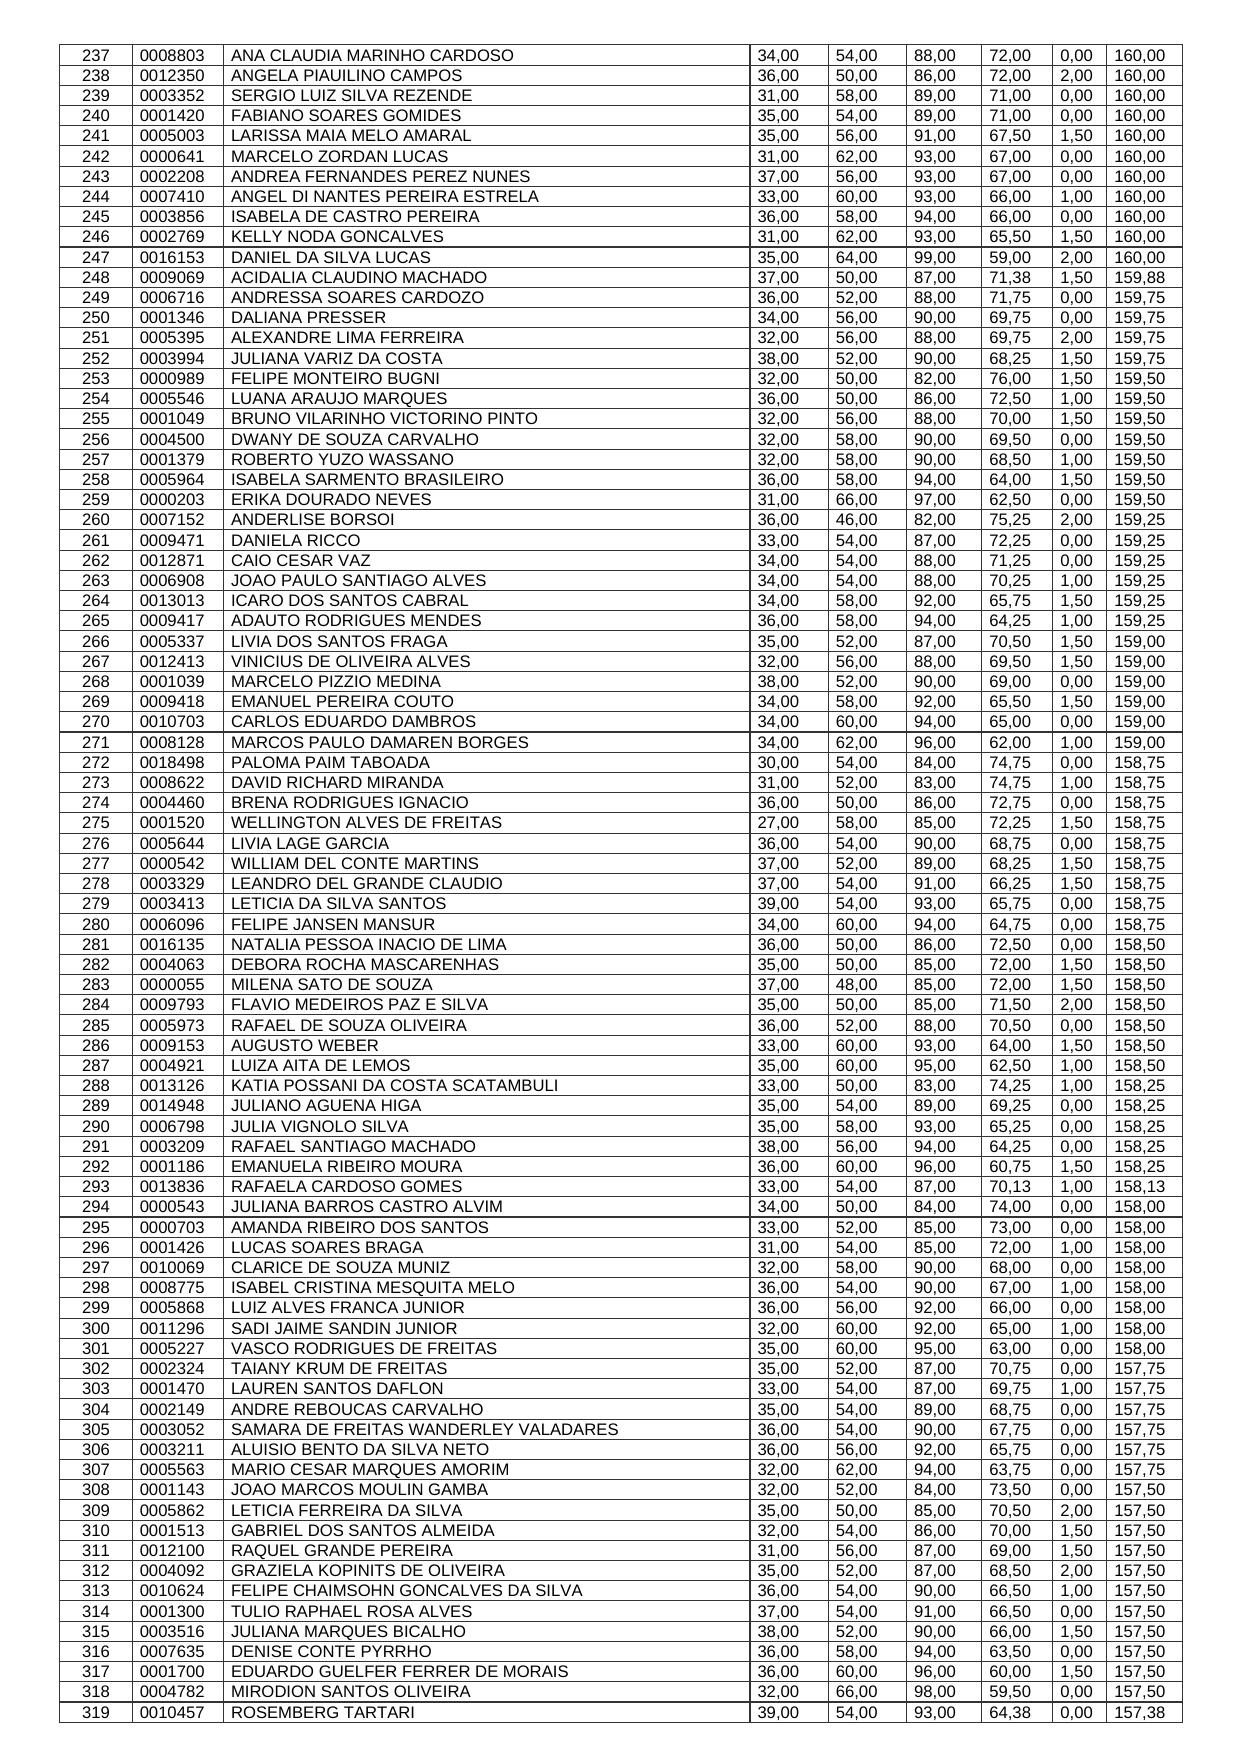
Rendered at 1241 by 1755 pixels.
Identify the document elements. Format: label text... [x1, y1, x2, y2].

table_cell 69,75 [982, 1379, 1052, 1398]
table_cell 94,00 [907, 611, 981, 630]
table_cell 0010624 [133, 1581, 223, 1600]
table_cell 277 [60, 854, 132, 873]
table_cell DENISE CONTE PYRRHO [224, 1642, 749, 1661]
table_cell 65,00 [982, 1319, 1052, 1338]
table_cell 160,00 [1107, 106, 1182, 125]
table_cell 0013013 [133, 591, 223, 610]
table_cell 0,00 [1053, 1642, 1106, 1661]
table_cell 0011296 [133, 1319, 223, 1338]
table_cell 0006798 [133, 1116, 223, 1136]
table_cell 93,00 [907, 1036, 981, 1055]
table_cell 1,50 [1053, 1662, 1106, 1681]
table_cell 159,25 [1107, 591, 1182, 610]
table_cell ANDERLISE BORSOI [224, 510, 749, 529]
table_cell 0003209 [133, 1137, 223, 1156]
table_cell 52,00 [829, 1480, 906, 1499]
table_cell 35,00 [751, 1096, 828, 1115]
table_cell PALOMA PAIM TABOADA [224, 753, 749, 772]
table_cell 267 [60, 652, 132, 671]
table_cell DANIEL DA SILVA LUCAS [224, 248, 749, 267]
table_cell 35,00 [751, 955, 828, 974]
table_cell 90,00 [907, 1581, 981, 1600]
table_cell 33,00 [751, 1036, 828, 1055]
table_cell 31,00 [751, 1238, 828, 1257]
table_cell 56,00 [829, 652, 906, 671]
table_cell 256 [60, 429, 132, 448]
table_cell 54,00 [829, 571, 906, 590]
table_cell 1,50 [1053, 1157, 1106, 1176]
table_cell LIVIA DOS SANTOS FRAGA [224, 631, 749, 651]
table_cell 0005003 [133, 126, 223, 145]
table_cell 65,25 [982, 1116, 1052, 1136]
table_cell 74,00 [982, 1197, 1052, 1216]
table_cell 54,00 [829, 530, 906, 549]
table_cell 84,00 [907, 1197, 981, 1216]
table_cell 32,00 [751, 409, 828, 428]
table_cell 95,00 [907, 1339, 981, 1358]
table_cell 158,50 [1107, 995, 1182, 1014]
table_cell DANIELA RICCO [224, 530, 749, 549]
table_cell 0000203 [133, 490, 223, 509]
table_cell 159,50 [1107, 389, 1182, 408]
table_cell 281 [60, 935, 132, 954]
table_cell 1,00 [1053, 1076, 1106, 1095]
table_cell 35,00 [751, 631, 828, 651]
table_cell 92,00 [907, 1440, 981, 1459]
table_cell 159,50 [1107, 490, 1182, 509]
table_cell 72,00 [982, 66, 1052, 85]
table_cell 1,50 [1053, 369, 1106, 388]
table_cell 1,50 [1053, 652, 1106, 671]
table_cell 0008622 [133, 773, 223, 792]
table_cell 0005973 [133, 1015, 223, 1034]
table_cell 36,00 [751, 288, 828, 307]
table_cell 158,75 [1107, 874, 1182, 893]
table_cell 84,00 [907, 753, 981, 772]
table_cell 34,00 [751, 914, 828, 933]
table_cell 60,00 [829, 187, 906, 206]
table_cell 86,00 [907, 66, 981, 85]
table_cell LAUREN SANTOS DAFLON [224, 1379, 749, 1398]
table_cell 274 [60, 793, 132, 812]
table_cell BRUNO VILARINHO VICTORINO PINTO [224, 409, 749, 428]
table_cell 0003413 [133, 894, 223, 913]
table_cell 0014948 [133, 1096, 223, 1115]
table_cell 0013126 [133, 1076, 223, 1095]
table_cell 90,00 [907, 349, 981, 368]
table_cell 0009418 [133, 692, 223, 711]
table_cell 35,00 [751, 1561, 828, 1580]
table_cell 71,00 [982, 106, 1052, 125]
table_cell 65,50 [982, 227, 1052, 246]
table_cell 56,00 [829, 328, 906, 347]
table_cell 88,00 [907, 1015, 981, 1034]
table_cell 97,00 [907, 490, 981, 509]
table_cell 54,00 [829, 753, 906, 772]
table_cell KELLY NODA GONCALVES [224, 227, 749, 246]
table_cell 0009793 [133, 995, 223, 1014]
table_cell 254 [60, 389, 132, 408]
table_cell 36,00 [751, 1420, 828, 1439]
table_cell 58,00 [829, 1642, 906, 1661]
table_cell 67,00 [982, 167, 1052, 186]
table_cell 0,00 [1053, 1703, 1106, 1722]
table_cell 157,75 [1107, 1420, 1182, 1439]
table_cell 66,00 [982, 187, 1052, 206]
table_cell 1,00 [1053, 450, 1106, 469]
table_cell 50,00 [829, 66, 906, 85]
table_cell 158,25 [1107, 1137, 1182, 1156]
table_cell 95,00 [907, 1056, 981, 1075]
table_cell 0003516 [133, 1622, 223, 1641]
table_cell 158,50 [1107, 1036, 1182, 1055]
table_cell 159,50 [1107, 450, 1182, 469]
table_cell 32,00 [751, 429, 828, 448]
table_cell 0,00 [1053, 1339, 1106, 1358]
table_cell AUGUSTO WEBER [224, 1036, 749, 1055]
table_cell 1,00 [1053, 571, 1106, 590]
table_cell 60,00 [829, 1036, 906, 1055]
table_cell 315 [60, 1622, 132, 1641]
table_cell 0003329 [133, 874, 223, 893]
table_cell 303 [60, 1379, 132, 1398]
table_cell 0007152 [133, 510, 223, 529]
table_cell 0010457 [133, 1703, 223, 1722]
table_cell 312 [60, 1561, 132, 1580]
table_cell ANDRE REBOUCAS CARVALHO [224, 1399, 749, 1418]
table_cell 54,00 [829, 1581, 906, 1600]
table_cell 64,38 [982, 1703, 1052, 1722]
table_cell 157,75 [1107, 1460, 1182, 1479]
table_cell JULIANA VARIZ DA COSTA [224, 349, 749, 368]
table_cell 52,00 [829, 1218, 906, 1237]
table_cell 35,00 [751, 106, 828, 125]
table_cell 1,50 [1053, 854, 1106, 873]
table_cell 58,00 [829, 470, 906, 489]
table_cell 0,00 [1053, 551, 1106, 570]
table_cell 98,00 [907, 1682, 981, 1701]
table_cell 94,00 [907, 1137, 981, 1156]
table_cell 0,00 [1053, 86, 1106, 105]
table_cell WILLIAM DEL CONTE MARTINS [224, 854, 749, 873]
table_cell 50,00 [829, 935, 906, 954]
table_cell 34,00 [751, 733, 828, 752]
table_cell 91,00 [907, 126, 981, 145]
table_cell 70,50 [982, 631, 1052, 651]
table_cell 262 [60, 551, 132, 570]
table_cell 70,00 [982, 409, 1052, 428]
table_cell 255 [60, 409, 132, 428]
table_cell 37,00 [751, 167, 828, 186]
table_cell 36,00 [751, 470, 828, 489]
table_cell 54,00 [829, 1177, 906, 1196]
table_cell 157,50 [1107, 1521, 1182, 1540]
table_cell 159,50 [1107, 429, 1182, 448]
table_cell 159,00 [1107, 652, 1182, 671]
table_cell 64,00 [982, 1036, 1052, 1055]
table_cell 87,00 [907, 1177, 981, 1196]
table_cell 0,00 [1053, 914, 1106, 933]
table_cell TAIANY KRUM DE FREITAS [224, 1359, 749, 1378]
table_cell FELIPE JANSEN MANSUR [224, 914, 749, 933]
table_cell 159,25 [1107, 510, 1182, 529]
table_cell 34,00 [751, 551, 828, 570]
table_cell 0005395 [133, 328, 223, 347]
table_cell 0,00 [1053, 1420, 1106, 1439]
table_cell 0,00 [1053, 935, 1106, 954]
table_cell 86,00 [907, 389, 981, 408]
table_cell 52,00 [829, 672, 906, 691]
table_cell 96,00 [907, 1157, 981, 1176]
table_cell 36,00 [751, 611, 828, 630]
table_cell 273 [60, 773, 132, 792]
table_cell JOAO MARCOS MOULIN GAMBA [224, 1480, 749, 1499]
table_cell 72,00 [982, 1238, 1052, 1257]
table_cell 1,50 [1053, 955, 1106, 974]
table_cell 86,00 [907, 793, 981, 812]
table_cell 160,00 [1107, 146, 1182, 166]
table_cell 90,00 [907, 1622, 981, 1641]
table_cell 48,00 [829, 975, 906, 994]
table_cell 159,00 [1107, 692, 1182, 711]
table_cell LIVIA LAGE GARCIA [224, 834, 749, 853]
table_cell 0,00 [1053, 490, 1106, 509]
table_cell ICARO DOS SANTOS CABRAL [224, 591, 749, 610]
table_cell 158,50 [1107, 1015, 1182, 1034]
table_cell 0003856 [133, 207, 223, 226]
table_cell 1,00 [1053, 1056, 1106, 1075]
table_cell 157,50 [1107, 1581, 1182, 1600]
table_cell 266 [60, 631, 132, 651]
table_cell 54,00 [829, 1238, 906, 1257]
table_cell 60,00 [829, 1339, 906, 1358]
table_cell 1,00 [1053, 389, 1106, 408]
table_cell 58,00 [829, 1258, 906, 1277]
table_cell 89,00 [907, 854, 981, 873]
table_cell 0005563 [133, 1460, 223, 1479]
table_cell 0,00 [1053, 1218, 1106, 1237]
table_cell 46,00 [829, 510, 906, 529]
table_cell 54,00 [829, 1601, 906, 1621]
table_cell 159,00 [1107, 672, 1182, 691]
table_cell 0006908 [133, 571, 223, 590]
table_cell 32,00 [751, 1480, 828, 1499]
table_cell ANDREA FERNANDES PEREZ NUNES [224, 167, 749, 186]
table_cell 0000543 [133, 1197, 223, 1216]
table_cell CLARICE DE SOUZA MUNIZ [224, 1258, 749, 1277]
table_cell 33,00 [751, 1379, 828, 1398]
table_cell MARCELO ZORDAN LUCAS [224, 146, 749, 166]
table_cell 238 [60, 66, 132, 85]
table_cell 67,50 [982, 126, 1052, 145]
table_cell 160,00 [1107, 227, 1182, 246]
table_cell 31,00 [751, 490, 828, 509]
table_cell 157,50 [1107, 1622, 1182, 1641]
table_cell 68,25 [982, 349, 1052, 368]
table_cell 36,00 [751, 510, 828, 529]
table_cell 158,00 [1107, 1278, 1182, 1297]
table_cell 0,00 [1053, 753, 1106, 772]
table_cell 158,13 [1107, 1177, 1182, 1196]
table_cell 60,00 [829, 712, 906, 731]
table_cell 94,00 [907, 470, 981, 489]
table_cell 275 [60, 813, 132, 832]
table_cell 76,00 [982, 369, 1052, 388]
table_cell JULIA VIGNOLO SILVA [224, 1116, 749, 1136]
table_cell 33,00 [751, 1218, 828, 1237]
table_cell ALUISIO BENTO DA SILVA NETO [224, 1440, 749, 1459]
table_cell 0,00 [1053, 146, 1106, 166]
table_cell 0007635 [133, 1642, 223, 1661]
table_cell 317 [60, 1662, 132, 1681]
table_cell 60,00 [829, 914, 906, 933]
table_cell DAVID RICHARD MIRANDA [224, 773, 749, 792]
table_cell 64,00 [982, 470, 1052, 489]
table_cell 34,00 [751, 712, 828, 731]
table_cell 241 [60, 126, 132, 145]
table_cell 32,00 [751, 1682, 828, 1701]
table_cell 32,00 [751, 652, 828, 671]
table_cell KATIA POSSANI DA COSTA SCATAMBULI [224, 1076, 749, 1095]
table_cell 158,00 [1107, 1218, 1182, 1237]
table_cell 36,00 [751, 1015, 828, 1034]
table_cell 66,25 [982, 874, 1052, 893]
table_cell JULIANO AGUENA HIGA [224, 1096, 749, 1115]
table_cell 60,00 [829, 1319, 906, 1338]
table_cell 2,00 [1053, 995, 1106, 1014]
table_cell 62,50 [982, 1056, 1052, 1075]
table_cell 34,00 [751, 692, 828, 711]
table_cell 313 [60, 1581, 132, 1600]
table_cell 289 [60, 1096, 132, 1115]
table_cell 0,00 [1053, 1399, 1106, 1418]
table_cell 158,25 [1107, 1076, 1182, 1095]
table_cell 0004092 [133, 1561, 223, 1580]
table_cell 32,00 [751, 1319, 828, 1338]
table_cell 54,00 [829, 1703, 906, 1722]
table_cell 72,25 [982, 813, 1052, 832]
table_cell 90,00 [907, 834, 981, 853]
table_cell 1,50 [1053, 631, 1106, 651]
table_cell ALEXANDRE LIMA FERREIRA [224, 328, 749, 347]
table_cell 35,00 [751, 1359, 828, 1378]
table_cell 32,00 [751, 450, 828, 469]
table_cell 302 [60, 1359, 132, 1378]
table_cell 244 [60, 187, 132, 206]
table_cell 88,00 [907, 571, 981, 590]
table_cell 1,00 [1053, 1581, 1106, 1600]
table_cell 158,75 [1107, 813, 1182, 832]
table_cell 38,00 [751, 672, 828, 691]
table_cell SADI JAIME SANDIN JUNIOR [224, 1319, 749, 1338]
table_cell 157,50 [1107, 1682, 1182, 1701]
table_cell 93,00 [907, 187, 981, 206]
table_cell 160,00 [1107, 66, 1182, 85]
table_cell 90,00 [907, 308, 981, 327]
table_cell ANA CLAUDIA MARINHO CARDOSO [224, 45, 749, 64]
table_cell 159,50 [1107, 409, 1182, 428]
table_cell 74,25 [982, 1076, 1052, 1095]
table_cell 296 [60, 1238, 132, 1257]
table_cell 0002208 [133, 167, 223, 186]
table_cell 0,00 [1053, 1440, 1106, 1459]
table_cell 31,00 [751, 1541, 828, 1560]
table_cell 58,00 [829, 1116, 906, 1136]
table_cell 158,25 [1107, 1096, 1182, 1115]
table_cell 0,00 [1053, 1298, 1106, 1317]
table_cell 89,00 [907, 1096, 981, 1115]
table_cell VASCO RODRIGUES DE FREITAS [224, 1339, 749, 1358]
table_cell 0005546 [133, 389, 223, 408]
table_cell 35,00 [751, 995, 828, 1014]
table_cell 66,00 [982, 1298, 1052, 1317]
table_cell 0004063 [133, 955, 223, 974]
table_cell SAMARA DE FREITAS WANDERLEY VALADARES [224, 1420, 749, 1439]
table_cell AMANDA RIBEIRO DOS SANTOS [224, 1218, 749, 1237]
table_cell RAQUEL GRANDE PEREIRA [224, 1541, 749, 1560]
table_cell 50,00 [829, 1197, 906, 1216]
table_cell SERGIO LUIZ SILVA REZENDE [224, 86, 749, 105]
table_cell 305 [60, 1420, 132, 1439]
table_cell FLAVIO MEDEIROS PAZ E SILVA [224, 995, 749, 1014]
table_cell ADAUTO RODRIGUES MENDES [224, 611, 749, 630]
table_cell MILENA SATO DE SOUZA [224, 975, 749, 994]
table_cell 69,75 [982, 308, 1052, 327]
table_cell 0,00 [1053, 793, 1106, 812]
table_cell 56,00 [829, 1137, 906, 1156]
table_cell 60,00 [829, 1157, 906, 1176]
table_cell 71,25 [982, 551, 1052, 570]
table_cell 0008128 [133, 733, 223, 752]
table_cell 160,00 [1107, 248, 1182, 267]
table_cell 91,00 [907, 1601, 981, 1621]
table_cell 38,00 [751, 1137, 828, 1156]
table_cell 0018498 [133, 753, 223, 772]
table_cell 157,50 [1107, 1480, 1182, 1499]
table_cell 0012413 [133, 652, 223, 671]
table_cell 0004460 [133, 793, 223, 812]
table_cell 34,00 [751, 45, 828, 64]
table_cell 34,00 [751, 571, 828, 590]
table_cell 0004921 [133, 1056, 223, 1075]
table_cell 54,00 [829, 874, 906, 893]
table_cell 0005644 [133, 834, 223, 853]
table_cell 160,00 [1107, 167, 1182, 186]
table_cell LEANDRO DEL GRANDE CLAUDIO [224, 874, 749, 893]
table_cell 271 [60, 733, 132, 752]
table_cell 0,00 [1053, 1682, 1106, 1701]
table_cell 1,00 [1053, 611, 1106, 630]
table_cell 319 [60, 1703, 132, 1722]
table_cell 66,00 [829, 1682, 906, 1701]
table_cell 1,50 [1053, 1036, 1106, 1055]
table_cell DALIANA PRESSER [224, 308, 749, 327]
table_cell ISABEL CRISTINA MESQUITA MELO [224, 1278, 749, 1297]
table_cell 0,00 [1053, 207, 1106, 226]
table_cell 87,00 [907, 1379, 981, 1398]
table_cell 158,00 [1107, 1298, 1182, 1317]
table_cell 1,00 [1053, 1379, 1106, 1398]
table_cell RAFAEL SANTIAGO MACHADO [224, 1137, 749, 1156]
table_cell 0,00 [1053, 106, 1106, 125]
table_cell 159,25 [1107, 551, 1182, 570]
table_cell 36,00 [751, 207, 828, 226]
table_cell 56,00 [829, 1541, 906, 1560]
table_cell 0009417 [133, 611, 223, 630]
table_cell 0004500 [133, 429, 223, 448]
table_cell JOAO PAULO SANTIAGO ALVES [224, 571, 749, 590]
table_cell 58,00 [829, 611, 906, 630]
table_cell 261 [60, 530, 132, 549]
table_cell LETICIA FERREIRA DA SILVA [224, 1500, 749, 1519]
table_cell 36,00 [751, 793, 828, 812]
table_cell BRENA RODRIGUES IGNACIO [224, 793, 749, 812]
table_cell 36,00 [751, 389, 828, 408]
table_cell 0003352 [133, 86, 223, 105]
table_cell 157,50 [1107, 1500, 1182, 1519]
table_cell LUANA ARAUJO MARQUES [224, 389, 749, 408]
table_cell 0000989 [133, 369, 223, 388]
table_cell 38,00 [751, 349, 828, 368]
table_cell 247 [60, 248, 132, 267]
table_cell 50,00 [829, 389, 906, 408]
table_cell 301 [60, 1339, 132, 1358]
table_cell 158,50 [1107, 975, 1182, 994]
table_cell 160,00 [1107, 45, 1182, 64]
table_cell 65,75 [982, 894, 1052, 913]
table_cell 1,50 [1053, 591, 1106, 610]
table_cell 157,50 [1107, 1561, 1182, 1580]
table_cell 93,00 [907, 1116, 981, 1136]
table_cell 304 [60, 1399, 132, 1418]
table_cell 36,00 [751, 1642, 828, 1661]
table_cell 63,00 [982, 1339, 1052, 1358]
table_cell NATALIA PESSOA INACIO DE LIMA [224, 935, 749, 954]
table_cell 90,00 [907, 1278, 981, 1297]
table_cell EMANUEL PEREIRA COUTO [224, 692, 749, 711]
table_cell ANGEL DI NANTES PEREIRA ESTRELA [224, 187, 749, 206]
table_cell 1,00 [1053, 1177, 1106, 1196]
table_cell 0,00 [1053, 1258, 1106, 1277]
table_cell 87,00 [907, 1561, 981, 1580]
table_cell 38,00 [751, 1622, 828, 1641]
table_cell 237 [60, 45, 132, 64]
table_cell 35,00 [751, 1500, 828, 1519]
table_cell 89,00 [907, 86, 981, 105]
table_cell 290 [60, 1116, 132, 1136]
table_cell 34,00 [751, 591, 828, 610]
table_cell 64,25 [982, 1137, 1052, 1156]
table_cell 68,50 [982, 1561, 1052, 1580]
table_cell 158,75 [1107, 834, 1182, 853]
table_cell 0000542 [133, 854, 223, 873]
table_cell 0,00 [1053, 1096, 1106, 1115]
table_cell 31,00 [751, 86, 828, 105]
table_cell 35,00 [751, 126, 828, 145]
table_cell 309 [60, 1500, 132, 1519]
table_cell 157,75 [1107, 1440, 1182, 1459]
table_cell FABIANO SOARES GOMIDES [224, 106, 749, 125]
table_cell 37,00 [751, 268, 828, 287]
table_cell 68,25 [982, 854, 1052, 873]
table_cell 67,75 [982, 1420, 1052, 1439]
table_cell 35,00 [751, 248, 828, 267]
table_cell 0003052 [133, 1420, 223, 1439]
table_cell 62,00 [829, 146, 906, 166]
table_cell 0001520 [133, 813, 223, 832]
table_cell 265 [60, 611, 132, 630]
table_cell 158,00 [1107, 1339, 1182, 1358]
table_cell 52,00 [829, 1622, 906, 1641]
table_cell EMANUELA RIBEIRO MOURA [224, 1157, 749, 1176]
table_cell 54,00 [829, 45, 906, 64]
table_cell 159,75 [1107, 308, 1182, 327]
table_cell 70,00 [982, 1521, 1052, 1540]
table_cell 1,50 [1053, 227, 1106, 246]
table_cell 0001470 [133, 1379, 223, 1398]
table_cell 36,00 [751, 1581, 828, 1600]
table_cell TULIO RAPHAEL ROSA ALVES [224, 1601, 749, 1621]
table_cell 0003994 [133, 349, 223, 368]
table_cell 1,50 [1053, 874, 1106, 893]
table_cell 2,00 [1053, 1561, 1106, 1580]
table_cell 270 [60, 712, 132, 731]
table_cell 158,50 [1107, 955, 1182, 974]
table_cell 54,00 [829, 551, 906, 570]
table_cell 68,75 [982, 1399, 1052, 1418]
table_cell 291 [60, 1137, 132, 1156]
table_cell ANGELA PIAUILINO CAMPOS [224, 66, 749, 85]
table_cell 157,75 [1107, 1399, 1182, 1418]
table_cell 157,75 [1107, 1379, 1182, 1398]
table_cell 297 [60, 1258, 132, 1277]
table_cell 87,00 [907, 530, 981, 549]
table_cell ANDRESSA SOARES CARDOZO [224, 288, 749, 307]
table_cell 66,50 [982, 1581, 1052, 1600]
table_cell 34,00 [751, 308, 828, 327]
table_cell 0,00 [1053, 1601, 1106, 1621]
table_cell 82,00 [907, 369, 981, 388]
table_cell 70,50 [982, 1500, 1052, 1519]
table_cell 85,00 [907, 995, 981, 1014]
table_cell 94,00 [907, 1460, 981, 1479]
table_cell 157,50 [1107, 1601, 1182, 1621]
table_cell 56,00 [829, 308, 906, 327]
table_cell 60,00 [829, 1662, 906, 1681]
table_cell 52,00 [829, 1015, 906, 1034]
table_cell 36,00 [751, 1440, 828, 1459]
table_cell 71,75 [982, 288, 1052, 307]
table_cell 260 [60, 510, 132, 529]
table_cell 71,38 [982, 268, 1052, 287]
table_cell 33,00 [751, 1076, 828, 1095]
table_cell 93,00 [907, 1703, 981, 1722]
table_cell 0,00 [1053, 834, 1106, 853]
table_cell 99,00 [907, 248, 981, 267]
table_cell 1,50 [1053, 349, 1106, 368]
table_cell 1,50 [1053, 409, 1106, 428]
table_cell 314 [60, 1601, 132, 1621]
table_cell 2,00 [1053, 248, 1106, 267]
table_cell 65,00 [982, 712, 1052, 731]
table_cell 1,00 [1053, 187, 1106, 206]
table_cell 0,00 [1053, 530, 1106, 549]
table_cell 36,00 [751, 1278, 828, 1297]
table_cell 87,00 [907, 268, 981, 287]
table_cell 159,75 [1107, 349, 1182, 368]
table_cell 34,00 [751, 1197, 828, 1216]
table_cell 70,50 [982, 1015, 1052, 1034]
table_cell 159,75 [1107, 288, 1182, 307]
table_cell 94,00 [907, 1642, 981, 1661]
table_cell 0000641 [133, 146, 223, 166]
table_cell 160,00 [1107, 86, 1182, 105]
table_cell 0012871 [133, 551, 223, 570]
table_cell 0,00 [1053, 1460, 1106, 1479]
table_cell ROBERTO YUZO WASSANO [224, 450, 749, 469]
table_cell 157,38 [1107, 1703, 1182, 1722]
table_cell CAIO CESAR VAZ [224, 551, 749, 570]
table_cell 85,00 [907, 975, 981, 994]
table_cell 89,00 [907, 1399, 981, 1418]
table_cell 62,00 [829, 1460, 906, 1479]
table_cell 278 [60, 874, 132, 893]
table_cell 66,00 [982, 207, 1052, 226]
table_cell 160,00 [1107, 207, 1182, 226]
table_cell 1,50 [1053, 975, 1106, 994]
table_cell 284 [60, 995, 132, 1014]
table_cell 32,00 [751, 328, 828, 347]
table_cell 1,50 [1053, 813, 1106, 832]
table_cell 246 [60, 227, 132, 246]
table_cell CARLOS EDUARDO DAMBROS [224, 712, 749, 731]
table_cell 1,00 [1053, 1238, 1106, 1257]
table_cell 0009153 [133, 1036, 223, 1055]
table_cell 92,00 [907, 692, 981, 711]
table_cell 0008803 [133, 45, 223, 64]
table_cell 72,25 [982, 530, 1052, 549]
table_cell 240 [60, 106, 132, 125]
table_cell 2,00 [1053, 510, 1106, 529]
table_cell 279 [60, 894, 132, 913]
table_cell 56,00 [829, 1298, 906, 1317]
table_cell 58,00 [829, 86, 906, 105]
table_cell 308 [60, 1480, 132, 1499]
table_cell 0001379 [133, 450, 223, 469]
table_cell 36,00 [751, 1662, 828, 1681]
table_cell 83,00 [907, 773, 981, 792]
table_cell 0010703 [133, 712, 223, 731]
table_cell 0,00 [1053, 1197, 1106, 1216]
table_cell 159,50 [1107, 369, 1182, 388]
table_cell 158,00 [1107, 1258, 1182, 1277]
table_cell 0,00 [1053, 288, 1106, 307]
table_cell 0001420 [133, 106, 223, 125]
table_cell 62,00 [829, 733, 906, 752]
table_cell 87,00 [907, 1541, 981, 1560]
table_cell 68,00 [982, 1258, 1052, 1277]
table_cell 157,75 [1107, 1359, 1182, 1378]
table_cell 56,00 [829, 126, 906, 145]
table_cell 0005227 [133, 1339, 223, 1358]
table_cell 67,00 [982, 1278, 1052, 1297]
table_cell 72,50 [982, 935, 1052, 954]
table_cell 249 [60, 288, 132, 307]
table_cell 0016153 [133, 248, 223, 267]
table_cell 64,00 [829, 248, 906, 267]
table_cell RAFAELA CARDOSO GOMES [224, 1177, 749, 1196]
table_cell 52,00 [829, 288, 906, 307]
table_cell 1,50 [1053, 1622, 1106, 1641]
table_cell 54,00 [829, 1420, 906, 1439]
table_cell 295 [60, 1218, 132, 1237]
table_cell 58,00 [829, 429, 906, 448]
table_cell 0,00 [1053, 1480, 1106, 1499]
table_cell 75,25 [982, 510, 1052, 529]
table_cell 88,00 [907, 45, 981, 64]
table_cell 158,25 [1107, 1157, 1182, 1176]
table_cell 87,00 [907, 1359, 981, 1378]
table_cell 93,00 [907, 894, 981, 913]
table_cell 1,00 [1053, 733, 1106, 752]
table_cell 311 [60, 1541, 132, 1560]
table_cell 52,00 [829, 773, 906, 792]
table_cell 62,00 [829, 227, 906, 246]
table_cell 0005868 [133, 1298, 223, 1317]
table_cell 0001049 [133, 409, 223, 428]
table_cell 253 [60, 369, 132, 388]
table_cell 54,00 [829, 834, 906, 853]
table_cell 60,00 [829, 1056, 906, 1075]
table_cell 60,00 [982, 1662, 1052, 1681]
table_cell 280 [60, 914, 132, 933]
table_cell 286 [60, 1036, 132, 1055]
table_cell 89,00 [907, 106, 981, 125]
table_cell 90,00 [907, 450, 981, 469]
table_cell 96,00 [907, 1662, 981, 1681]
table_cell 30,00 [751, 753, 828, 772]
table_cell 58,00 [829, 692, 906, 711]
table_cell 58,00 [829, 207, 906, 226]
table_cell GABRIEL DOS SANTOS ALMEIDA [224, 1521, 749, 1540]
table_cell 59,50 [982, 1682, 1052, 1701]
table_cell 54,00 [829, 1096, 906, 1115]
table_cell 50,00 [829, 1500, 906, 1519]
table_cell 36,00 [751, 834, 828, 853]
table_cell 71,50 [982, 995, 1052, 1014]
table_cell 0,00 [1053, 1359, 1106, 1378]
table_cell 69,00 [982, 672, 1052, 691]
table_cell MARIO CESAR MARQUES AMORIM [224, 1460, 749, 1479]
table_cell 69,25 [982, 1096, 1052, 1115]
table_cell 158,00 [1107, 1197, 1182, 1216]
table_cell 58,00 [829, 591, 906, 610]
table_cell 282 [60, 955, 132, 974]
table_cell 159,50 [1107, 470, 1182, 489]
table_cell 52,00 [829, 854, 906, 873]
table_cell JULIANA BARROS CASTRO ALVIM [224, 1197, 749, 1216]
table_cell 0,00 [1053, 894, 1106, 913]
table_cell 74,75 [982, 753, 1052, 772]
table_cell 86,00 [907, 1521, 981, 1540]
table_cell 307 [60, 1460, 132, 1479]
table_cell 158,75 [1107, 914, 1182, 933]
table_cell 248 [60, 268, 132, 287]
table_cell DEBORA ROCHA MASCARENHAS [224, 955, 749, 974]
table_cell 0006716 [133, 288, 223, 307]
table_cell WELLINGTON ALVES DE FREITAS [224, 813, 749, 832]
table_cell 84,00 [907, 1480, 981, 1499]
table_cell 85,00 [907, 1238, 981, 1257]
table_cell 158,00 [1107, 1319, 1182, 1338]
table_cell 69,50 [982, 652, 1052, 671]
table_cell 160,00 [1107, 187, 1182, 206]
table_cell 32,00 [751, 369, 828, 388]
table_cell 158,75 [1107, 854, 1182, 873]
table_cell ISABELA SARMENTO BRASILEIRO [224, 470, 749, 489]
table_cell 250 [60, 308, 132, 327]
table_cell 85,00 [907, 955, 981, 974]
table_cell LUIZ ALVES FRANCA JUNIOR [224, 1298, 749, 1317]
table_cell 71,00 [982, 86, 1052, 105]
table_cell 90,00 [907, 1258, 981, 1277]
table_cell 1,50 [1053, 470, 1106, 489]
table_cell 50,00 [829, 955, 906, 974]
table_cell 0008775 [133, 1278, 223, 1297]
table_cell 0,00 [1053, 308, 1106, 327]
table_cell 52,00 [829, 1359, 906, 1378]
table_cell 35,00 [751, 1116, 828, 1136]
table_cell 158,75 [1107, 793, 1182, 812]
table_cell 52,00 [829, 1561, 906, 1580]
table_cell 0012100 [133, 1541, 223, 1560]
table_cell 67,00 [982, 146, 1052, 166]
table_cell 0001143 [133, 1480, 223, 1499]
table_cell 88,00 [907, 652, 981, 671]
table_cell 159,25 [1107, 571, 1182, 590]
table_cell 36,00 [751, 1157, 828, 1176]
table_cell 1,00 [1053, 773, 1106, 792]
table_cell 54,00 [829, 894, 906, 913]
table_cell 0000703 [133, 1218, 223, 1237]
table_cell 0010069 [133, 1258, 223, 1277]
table_cell FELIPE MONTEIRO BUGNI [224, 369, 749, 388]
table_cell 239 [60, 86, 132, 105]
table_cell 92,00 [907, 1319, 981, 1338]
table_cell 33,00 [751, 187, 828, 206]
table_cell JULIANA MARQUES BICALHO [224, 1622, 749, 1641]
table_cell 88,00 [907, 328, 981, 347]
table_cell 64,75 [982, 914, 1052, 933]
table_cell 54,00 [829, 106, 906, 125]
table_cell 92,00 [907, 1298, 981, 1317]
table_cell 0001346 [133, 308, 223, 327]
table_cell 72,00 [982, 955, 1052, 974]
table_cell 159,25 [1107, 530, 1182, 549]
table_cell 0,00 [1053, 1137, 1106, 1156]
table_cell 74,75 [982, 773, 1052, 792]
table_cell 88,00 [907, 409, 981, 428]
table_cell 1,00 [1053, 1319, 1106, 1338]
table_cell 66,50 [982, 1601, 1052, 1621]
table_cell 39,00 [751, 894, 828, 913]
table_cell 54,00 [829, 1379, 906, 1398]
table_cell LETICIA DA SILVA SANTOS [224, 894, 749, 913]
table_cell 33,00 [751, 1177, 828, 1196]
table_cell 93,00 [907, 167, 981, 186]
table_cell 66,00 [982, 1622, 1052, 1641]
table_cell 90,00 [907, 1420, 981, 1439]
table_cell 0,00 [1053, 672, 1106, 691]
table_cell 63,50 [982, 1642, 1052, 1661]
table_cell 0004782 [133, 1682, 223, 1701]
table_cell 0002769 [133, 227, 223, 246]
table_cell 245 [60, 207, 132, 226]
table_cell 90,00 [907, 429, 981, 448]
table_cell DWANY DE SOUZA CARVALHO [224, 429, 749, 448]
table_cell 85,00 [907, 1500, 981, 1519]
table_cell 92,00 [907, 591, 981, 610]
table_cell 0005862 [133, 1500, 223, 1519]
table_cell 35,00 [751, 1056, 828, 1075]
table_cell 287 [60, 1056, 132, 1075]
table_cell 33,00 [751, 530, 828, 549]
table_cell 159,25 [1107, 611, 1182, 630]
table_cell 159,88 [1107, 268, 1182, 287]
table_cell 1,00 [1053, 1278, 1106, 1297]
table_cell 268 [60, 672, 132, 691]
table_cell 0009069 [133, 268, 223, 287]
table_cell 36,00 [751, 66, 828, 85]
table_cell 2,00 [1053, 328, 1106, 347]
table_cell 243 [60, 167, 132, 186]
table_cell 0000055 [133, 975, 223, 994]
table_cell 88,00 [907, 551, 981, 570]
table_cell 263 [60, 571, 132, 590]
table_cell 258 [60, 470, 132, 489]
table_cell 91,00 [907, 874, 981, 893]
table_cell MARCELO PIZZIO MEDINA [224, 672, 749, 691]
table_cell 157,50 [1107, 1541, 1182, 1560]
table_cell 35,00 [751, 1399, 828, 1418]
table_cell 288 [60, 1076, 132, 1095]
table_cell 85,00 [907, 813, 981, 832]
table_cell 36,00 [751, 1298, 828, 1317]
table_cell 69,75 [982, 328, 1052, 347]
table_cell 251 [60, 328, 132, 347]
table_cell 0005337 [133, 631, 223, 651]
table_cell 294 [60, 1197, 132, 1216]
table_cell 50,00 [829, 793, 906, 812]
table_cell 73,00 [982, 1218, 1052, 1237]
table_cell 85,00 [907, 1218, 981, 1237]
table_cell 50,00 [829, 369, 906, 388]
table_cell 54,00 [829, 1399, 906, 1418]
table_cell 264 [60, 591, 132, 610]
table_cell 32,00 [751, 1521, 828, 1540]
table_cell 69,50 [982, 429, 1052, 448]
table_cell 0013836 [133, 1177, 223, 1196]
table_cell 54,00 [829, 1521, 906, 1540]
table_cell 94,00 [907, 914, 981, 933]
table_cell 65,75 [982, 1440, 1052, 1459]
table_cell 157,50 [1107, 1662, 1182, 1681]
table_cell 0,00 [1053, 429, 1106, 448]
table_cell 242 [60, 146, 132, 166]
table_cell 63,75 [982, 1460, 1052, 1479]
table_cell 72,00 [982, 975, 1052, 994]
table_cell 96,00 [907, 733, 981, 752]
table_cell 283 [60, 975, 132, 994]
table_cell 56,00 [829, 409, 906, 428]
table_cell 0,00 [1053, 712, 1106, 731]
table_cell 158,50 [1107, 935, 1182, 954]
table_cell 86,00 [907, 935, 981, 954]
table_cell 0003211 [133, 1440, 223, 1459]
table_cell ACIDALIA CLAUDINO MACHADO [224, 268, 749, 287]
table_cell 0001513 [133, 1521, 223, 1540]
table_cell 32,00 [751, 1258, 828, 1277]
table_cell 318 [60, 1682, 132, 1701]
table_cell 259 [60, 490, 132, 509]
table_cell 39,00 [751, 1703, 828, 1722]
table_cell VINICIUS DE OLIVEIRA ALVES [224, 652, 749, 671]
table_cell 37,00 [751, 874, 828, 893]
table_cell 56,00 [829, 1440, 906, 1459]
table_cell 58,00 [829, 813, 906, 832]
table_cell 1,50 [1053, 126, 1106, 145]
table_cell 37,00 [751, 854, 828, 873]
table_cell 299 [60, 1298, 132, 1317]
table_cell 0009471 [133, 530, 223, 549]
table_cell EDUARDO GUELFER FERRER DE MORAIS [224, 1662, 749, 1681]
table_cell 310 [60, 1521, 132, 1540]
table_cell 257 [60, 450, 132, 469]
table_cell 72,75 [982, 793, 1052, 812]
table_cell 65,50 [982, 692, 1052, 711]
table_cell 72,50 [982, 389, 1052, 408]
table_cell 316 [60, 1642, 132, 1661]
table_cell 2,00 [1053, 1500, 1106, 1519]
table_cell 70,13 [982, 1177, 1052, 1196]
table_cell 50,00 [829, 268, 906, 287]
table_cell 160,00 [1107, 126, 1182, 145]
table_cell 54,00 [829, 1278, 906, 1297]
table_cell 159,75 [1107, 328, 1182, 347]
table_cell 62,50 [982, 490, 1052, 509]
table_cell 158,50 [1107, 1056, 1182, 1075]
table_cell 62,00 [982, 733, 1052, 752]
table_cell 0,00 [1053, 45, 1106, 64]
table_cell 27,00 [751, 813, 828, 832]
table_cell 66,00 [829, 490, 906, 509]
table_cell 37,00 [751, 1601, 828, 1621]
table_cell 157,50 [1107, 1642, 1182, 1661]
table_cell 0001700 [133, 1662, 223, 1681]
table_cell 159,00 [1107, 712, 1182, 731]
table_cell 158,00 [1107, 1238, 1182, 1257]
table_cell 158,75 [1107, 894, 1182, 913]
table_cell 1,50 [1053, 1521, 1106, 1540]
table_cell 0016135 [133, 935, 223, 954]
table_cell 52,00 [829, 631, 906, 651]
table_cell 93,00 [907, 227, 981, 246]
table_cell 37,00 [751, 975, 828, 994]
table_cell 158,25 [1107, 1116, 1182, 1136]
table_cell 82,00 [907, 510, 981, 529]
table_cell 276 [60, 834, 132, 853]
table_cell 298 [60, 1278, 132, 1297]
table_cell FELIPE CHAIMSOHN GONCALVES DA SILVA [224, 1581, 749, 1600]
table_cell ERIKA DOURADO NEVES [224, 490, 749, 509]
table_cell 0002149 [133, 1399, 223, 1418]
table_cell 0002324 [133, 1359, 223, 1378]
table_cell 87,00 [907, 631, 981, 651]
table_cell 52,00 [829, 349, 906, 368]
table_cell 70,25 [982, 571, 1052, 590]
table_cell 94,00 [907, 207, 981, 226]
table_cell 1,50 [1053, 692, 1106, 711]
table_cell LUCAS SOARES BRAGA [224, 1238, 749, 1257]
table_cell 159,00 [1107, 631, 1182, 651]
table_cell GRAZIELA KOPINITS DE OLIVEIRA [224, 1561, 749, 1580]
table_cell 88,00 [907, 288, 981, 307]
table_cell 272 [60, 753, 132, 772]
table_cell 0,00 [1053, 1116, 1106, 1136]
table_cell 58,00 [829, 450, 906, 469]
table_cell 36,00 [751, 935, 828, 954]
table_cell 64,25 [982, 611, 1052, 630]
table_cell 0007410 [133, 187, 223, 206]
table_cell 35,00 [751, 1339, 828, 1358]
table_cell RAFAEL DE SOUZA OLIVEIRA [224, 1015, 749, 1034]
table_cell 0001426 [133, 1238, 223, 1257]
table_cell 0001300 [133, 1601, 223, 1621]
table_cell LARISSA MAIA MELO AMARAL [224, 126, 749, 145]
table_cell LUIZA AITA DE LEMOS [224, 1056, 749, 1075]
table_cell 252 [60, 349, 132, 368]
table_cell 0,00 [1053, 167, 1106, 186]
table_cell MARCOS PAULO DAMAREN BORGES [224, 733, 749, 752]
table_cell 158,75 [1107, 753, 1182, 772]
table_cell 68,75 [982, 834, 1052, 853]
table_cell 72,00 [982, 45, 1052, 64]
table_cell 0001186 [133, 1157, 223, 1176]
table_cell 69,00 [982, 1541, 1052, 1560]
table_cell 90,00 [907, 672, 981, 691]
table_cell 31,00 [751, 773, 828, 792]
table_cell 1,50 [1053, 1541, 1106, 1560]
table_cell 0001039 [133, 672, 223, 691]
table_cell 0005964 [133, 470, 223, 489]
table_cell 50,00 [829, 995, 906, 1014]
table_cell 269 [60, 692, 132, 711]
table_cell 32,00 [751, 1460, 828, 1479]
table_cell 293 [60, 1177, 132, 1196]
table_cell 0012350 [133, 66, 223, 85]
table_cell 70,75 [982, 1359, 1052, 1378]
table_cell 300 [60, 1319, 132, 1338]
table_cell 65,75 [982, 591, 1052, 610]
table_cell 73,50 [982, 1480, 1052, 1499]
table_cell 292 [60, 1157, 132, 1176]
table_cell 94,00 [907, 712, 981, 731]
table_cell ISABELA DE CASTRO PEREIRA [224, 207, 749, 226]
table_cell 56,00 [829, 167, 906, 186]
table_cell 285 [60, 1015, 132, 1034]
table_cell 68,50 [982, 450, 1052, 469]
table_cell 159,00 [1107, 733, 1182, 752]
table_cell ROSEMBERG TARTARI [224, 1703, 749, 1722]
table_cell MIRODION SANTOS OLIVEIRA [224, 1682, 749, 1701]
table_cell 31,00 [751, 227, 828, 246]
table_cell 60,75 [982, 1157, 1052, 1176]
table_cell 31,00 [751, 146, 828, 166]
table_cell 59,00 [982, 248, 1052, 267]
table_cell 83,00 [907, 1076, 981, 1095]
table_cell 1,50 [1053, 268, 1106, 287]
table_cell 0,00 [1053, 1015, 1106, 1034]
table_cell 158,75 [1107, 773, 1182, 792]
table_cell 93,00 [907, 146, 981, 166]
table_cell 0006096 [133, 914, 223, 933]
table_cell 2,00 [1053, 66, 1106, 85]
table_cell 50,00 [829, 1076, 906, 1095]
table_cell 306 [60, 1440, 132, 1459]
